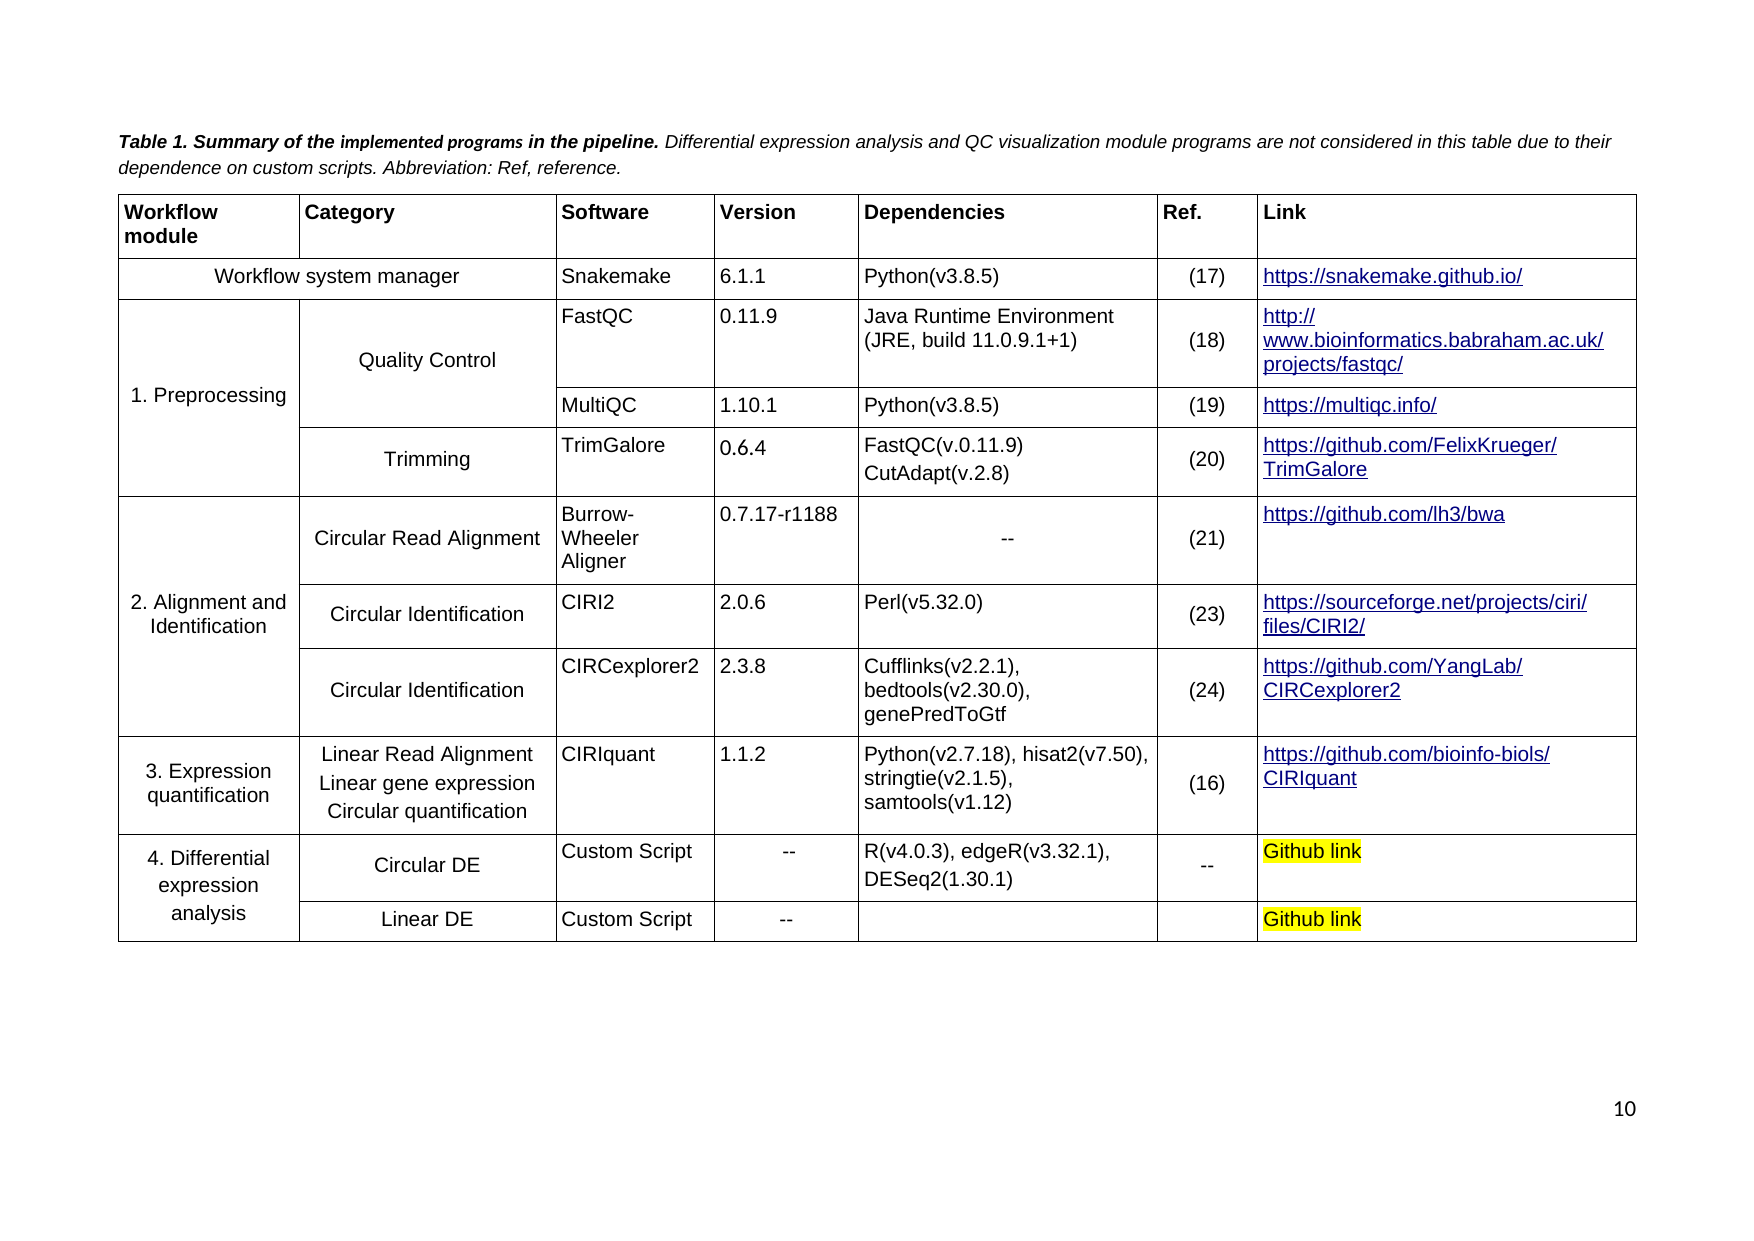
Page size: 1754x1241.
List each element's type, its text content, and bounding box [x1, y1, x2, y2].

table_cell 2.3.8 [715, 649, 858, 736]
table_cell https://github.com/YangLab/CIRCexplorer2 [1258, 649, 1636, 736]
table_cell Circular Read Alignment [300, 497, 556, 584]
table_cell R(v4.0.3), edgeR(v3.32.1), DESeq2(1.30.1) [859, 835, 1157, 901]
table_cell FastQC(v.0.11.9) CutAdapt(v.2.8) [859, 428, 1157, 496]
text Table 1. Summary of the implemented programs in the pipeline. Differential expression analysis and QC visualization module programs are not considered in this table due to their dependence on custom scripts. Abbreviation: Ref, reference. [118, 131, 1636, 178]
table_cell Custom Script [557, 835, 714, 901]
table_header Dependencies [859, 195, 1157, 258]
table_cell CIRIquant [557, 737, 714, 833]
table_cell MultiQC [557, 388, 714, 427]
table_header Category [300, 195, 556, 258]
table_cell https://github.com/lh3/bwa [1258, 497, 1636, 584]
table_header Ref. [1158, 195, 1257, 258]
table_cell Python(v2.7.18), hisat2(v7.50), stringtie(v2.1.5), samtools(v1.12) [859, 737, 1157, 833]
table_cell -- [715, 835, 858, 901]
table_cell -- [715, 902, 858, 941]
table_cell (21) [1158, 497, 1257, 584]
table_cell Python(v3.8.5) [859, 259, 1157, 298]
table_cell (20) [1158, 428, 1257, 496]
table_cell FastQC [557, 300, 714, 387]
table_cell [1158, 902, 1257, 941]
table_cell Circular Identification [300, 585, 556, 648]
table_cell (23) [1158, 585, 1257, 648]
table_cell https://github.com/bioinfo-biols/CIRIquant [1258, 737, 1636, 833]
table_cell Linear Read Alignment Linear gene expression Circular quantification [300, 737, 556, 833]
table_cell Custom Script [557, 902, 714, 941]
table_header Link [1258, 195, 1636, 258]
table_cell 1. Preprocessing [119, 300, 299, 496]
table_cell 4. Differential expression analysis [119, 835, 299, 941]
table_cell https://github.com/FelixKrueger/TrimGalore [1258, 428, 1636, 496]
table_cell Snakemake [557, 259, 714, 298]
table_cell Circular Identification [300, 649, 556, 736]
table_cell Github link [1258, 835, 1636, 901]
table_cell https://sourceforge.net/projects/ciri/files/CIRI2/ [1258, 585, 1636, 648]
table_header Workflow module [119, 195, 299, 258]
table_header Version [715, 195, 858, 258]
table_cell 2. Alignment and Identification [119, 497, 299, 736]
table_cell (17) [1158, 259, 1257, 298]
table_cell 0.6.4 [715, 428, 858, 496]
table_cell Python(v3.8.5) [859, 388, 1157, 427]
table_cell TrimGalore [557, 428, 714, 496]
table_cell 2.0.6 [715, 585, 858, 648]
table_cell 0.7.17-r1188 [715, 497, 858, 584]
table_cell Workflow system manager [119, 259, 556, 298]
table_cell Github link [1258, 902, 1636, 941]
table_cell Burrow-Wheeler Aligner [557, 497, 714, 584]
table_cell Quality Control [300, 300, 556, 427]
table_cell Circular DE [300, 835, 556, 901]
table_cell (24) [1158, 649, 1257, 736]
table_cell Linear DE [300, 902, 556, 941]
table_cell Cufflinks(v2.2.1), bedtools(v2.30.0), genePredToGtf [859, 649, 1157, 736]
table_cell -- [859, 497, 1157, 584]
table_cell (19) [1158, 388, 1257, 427]
table_cell 1.10.1 [715, 388, 858, 427]
table_cell Trimming [300, 428, 556, 496]
table_cell 1.1.2 [715, 737, 858, 833]
table_cell [859, 902, 1157, 941]
table_cell (16) [1158, 737, 1257, 833]
table_cell -- [1158, 835, 1257, 901]
table_cell Java Runtime Environment (JRE, build 11.0.9.1+1) [859, 300, 1157, 387]
table_header Software [557, 195, 714, 258]
table_cell Perl(v5.32.0) [859, 585, 1157, 648]
table_cell https://snakemake.github.io/ [1258, 259, 1636, 298]
table_cell (18) [1158, 300, 1257, 387]
table_cell 6.1.1 [715, 259, 858, 298]
table_cell 0.11.9 [715, 300, 858, 387]
table_cell http://www.bioinformatics.babraham.ac.uk/projects/fastqc/ [1258, 300, 1636, 387]
table_cell 3. Expression quantification [119, 737, 299, 833]
table_cell CIRI2 [557, 585, 714, 648]
table_cell CIRCexplorer2 [557, 649, 714, 736]
table_cell https://multiqc.info/ [1258, 388, 1636, 427]
